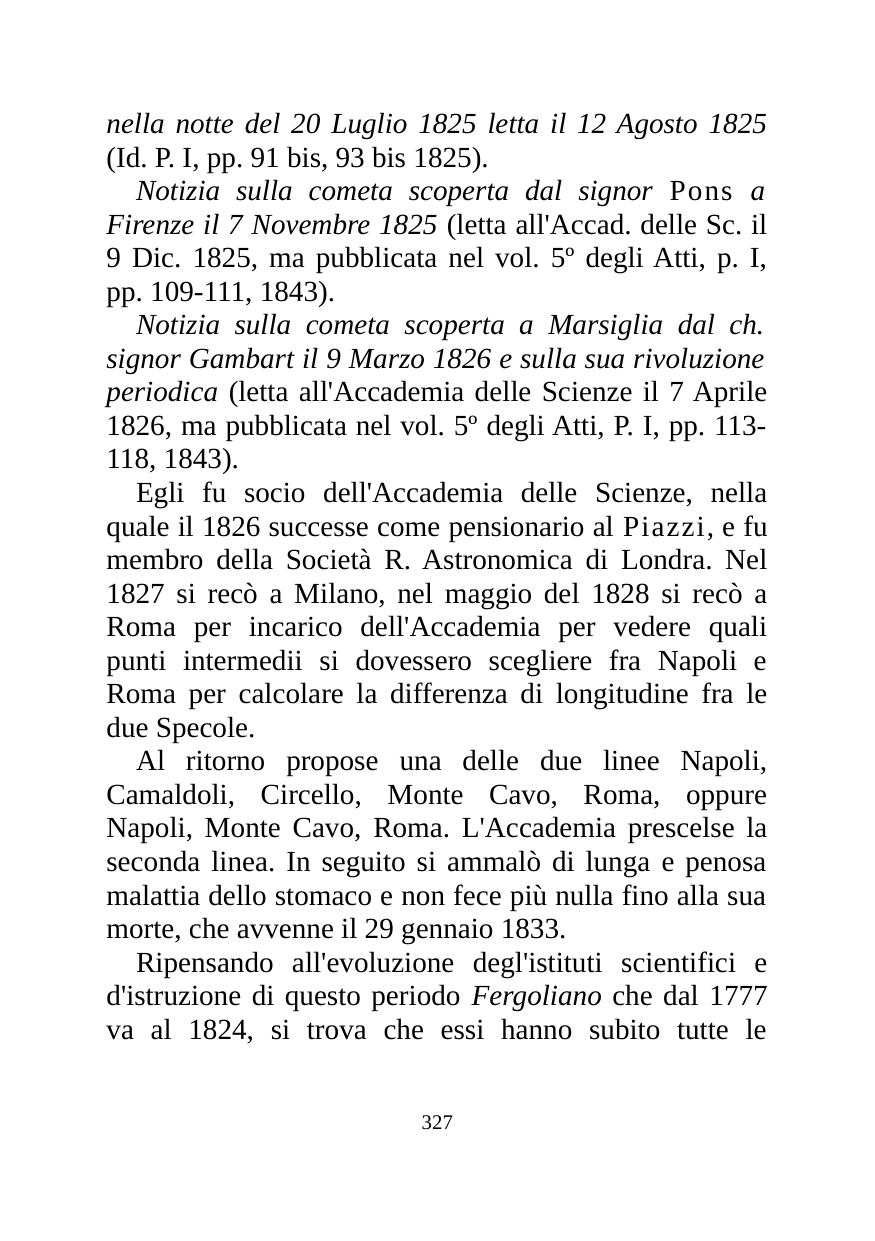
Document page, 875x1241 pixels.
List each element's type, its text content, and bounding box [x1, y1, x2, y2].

text nella notte del 20 Luglio 1825 letta il 12 Agosto 1825 (Id. P. I, pp. 91 bis, 93 bis 1825). [106, 106, 768, 173]
text Notizia sulla cometa scoperta a Marsiglia dal ch. signor Gambart il 9 Marzo 1826 e sulla sua rivoluzione periodica (letta all'Accademia delle Scienze il 7 Aprile 1826, ma pubblicata nel vol. 5º degli Atti, P. I, pp. 113-118, 1843). [106, 307, 768, 475]
text Notizia sulla cometa scoperta dal signor Pons a Firenze il 7 Novembre 1825 (letta all'Accad. delle Sc. il 9 Dic. 1825, ma pubblicata nel vol. 5º degli Atti, p. I, pp. 109-111, 1843). [106, 173, 768, 307]
text Egli fu socio dell'Accademia delle Scienze, nella quale il 1826 successe come pensionario al Piazzi, e fu membro della Società R. Astronomica di Londra. Nel 1827 si recò a Milano, nel maggio del 1828 si recò a Roma per incarico dell'Accademia per vedere quali punti intermedii si dovessero scegliere fra Napoli e Roma per calcolare la differenza di longitudine fra le due Specole. [106, 475, 768, 743]
text Al ritorno propose una delle due linee Napoli, Camaldoli, Circello, Monte Cavo, Roma, oppure Napoli, Monte Cavo, Roma. L'Accademia prescelse la seconda linea. In seguito si ammalò di lunga e penosa malattia dello stomaco e non fece più nulla fino alla sua morte, che avvenne il 29 gennaio 1833. [106, 743, 768, 945]
text Ripensando all'evoluzione degl'istituti scientifici e d'istruzione di questo periodo Fergoliano che dal 1777 va al 1824, si trova che essi hanno subito tutte le [106, 945, 768, 1045]
